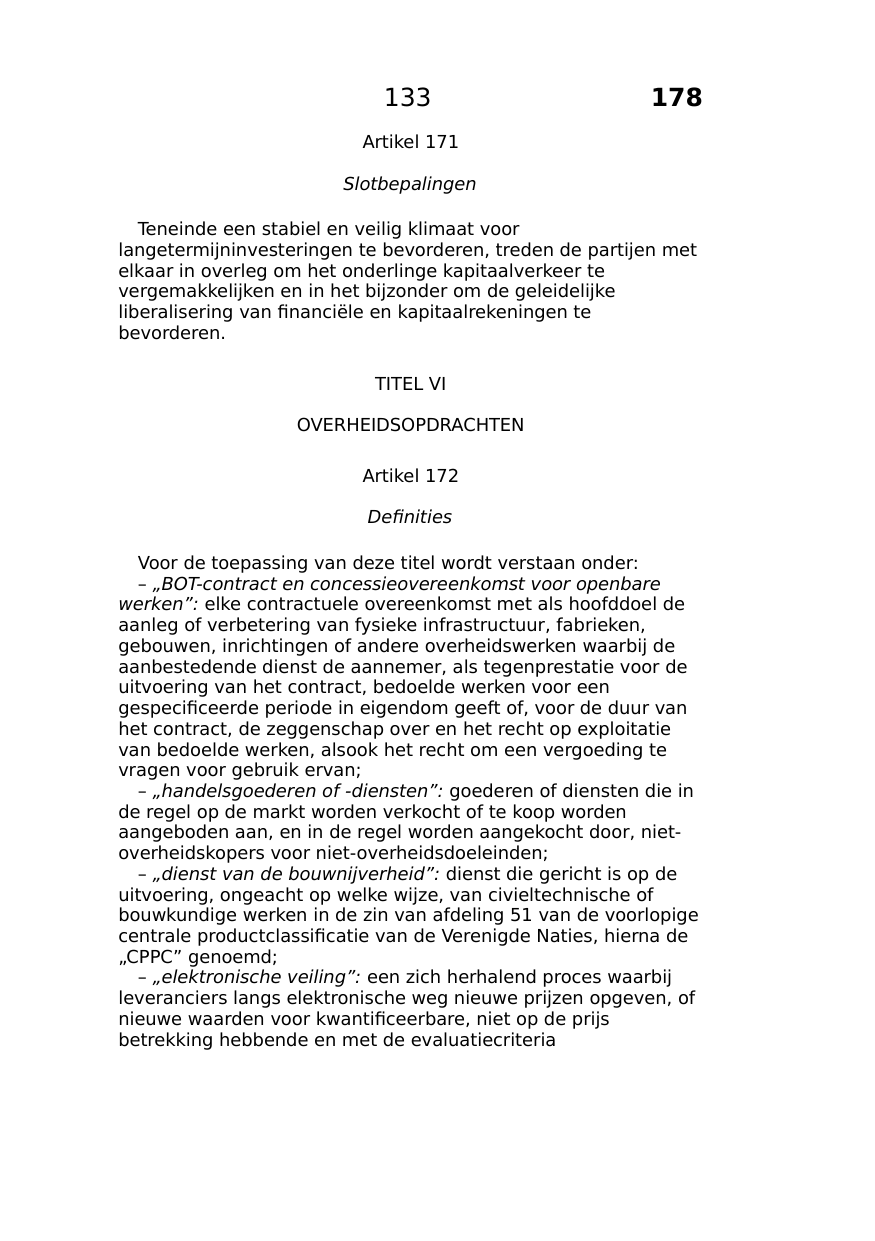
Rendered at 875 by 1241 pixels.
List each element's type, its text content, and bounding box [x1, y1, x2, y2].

text – „BOT-contract en concessieovereenkomst voor openbare werken”: elke contractuele overeenkomst met als hoofddoel de aanleg of verbetering van fysieke infrastructuur, fabrieken, gebouwen, inrichtingen of andere overheidswerken waarbij de aanbestedende dienst de aannemer, als tegenprestatie voor de uitvoering van het contract, bedoelde werken voor een gespecificeerde periode in eigendom geeft of, voor de duur van het contract, de zeggenschap over en het recht op exploitatie van bedoelde werken, alsook het recht om een vergoeding te vragen voor gebruik ervan; [118, 573, 703, 781]
text – „elektronische veiling”: een zich herhalend proces waarbij leveranciers langs elektronische weg nieuwe prijzen opgeven, of nieuwe waarden voor kwantificeerbare, niet op de prijs betrekking hebbende en met de evaluatiecriteria [118, 967, 703, 1050]
text – „dienst van de bouwnijverheid”: dienst die gericht is op de uitvoering, ongeacht op welke wijze, van civieltechnische of bouwkundige werken in de zin van afdeling 51 van de voorlopige centrale productclassificatie van de Verenigde Naties, hierna de „CPPC” genoemd; [118, 864, 703, 967]
subtitle Artikel 171 Slotbepalingen [118, 132, 703, 194]
subtitle Artikel 172 Definities [118, 466, 703, 528]
text – „handelsgoederen of -diensten”: goederen of diensten die in de regel op de markt worden verkocht of te koop worden aangeboden aan, en in de regel worden aangekocht door, niet-overheidskopers voor niet-overheidsdoeleinden; [118, 781, 703, 864]
subtitle TITEL VI OVERHEIDSOPDRACHTEN [118, 373, 703, 436]
text Voor de toepassing van deze titel wordt verstaan onder: [118, 553, 703, 573]
text Teneinde een stabiel en veilig klimaat voor langetermijninvesteringen te bevorderen, treden de partijen met elkaar in overleg om het onderlinge kapitaalverkeer te vergemakkelijken en in het bijzonder om de geleidelijke liberalisering van financiële en kapitaalrekeningen te bevorderen. [118, 219, 703, 343]
